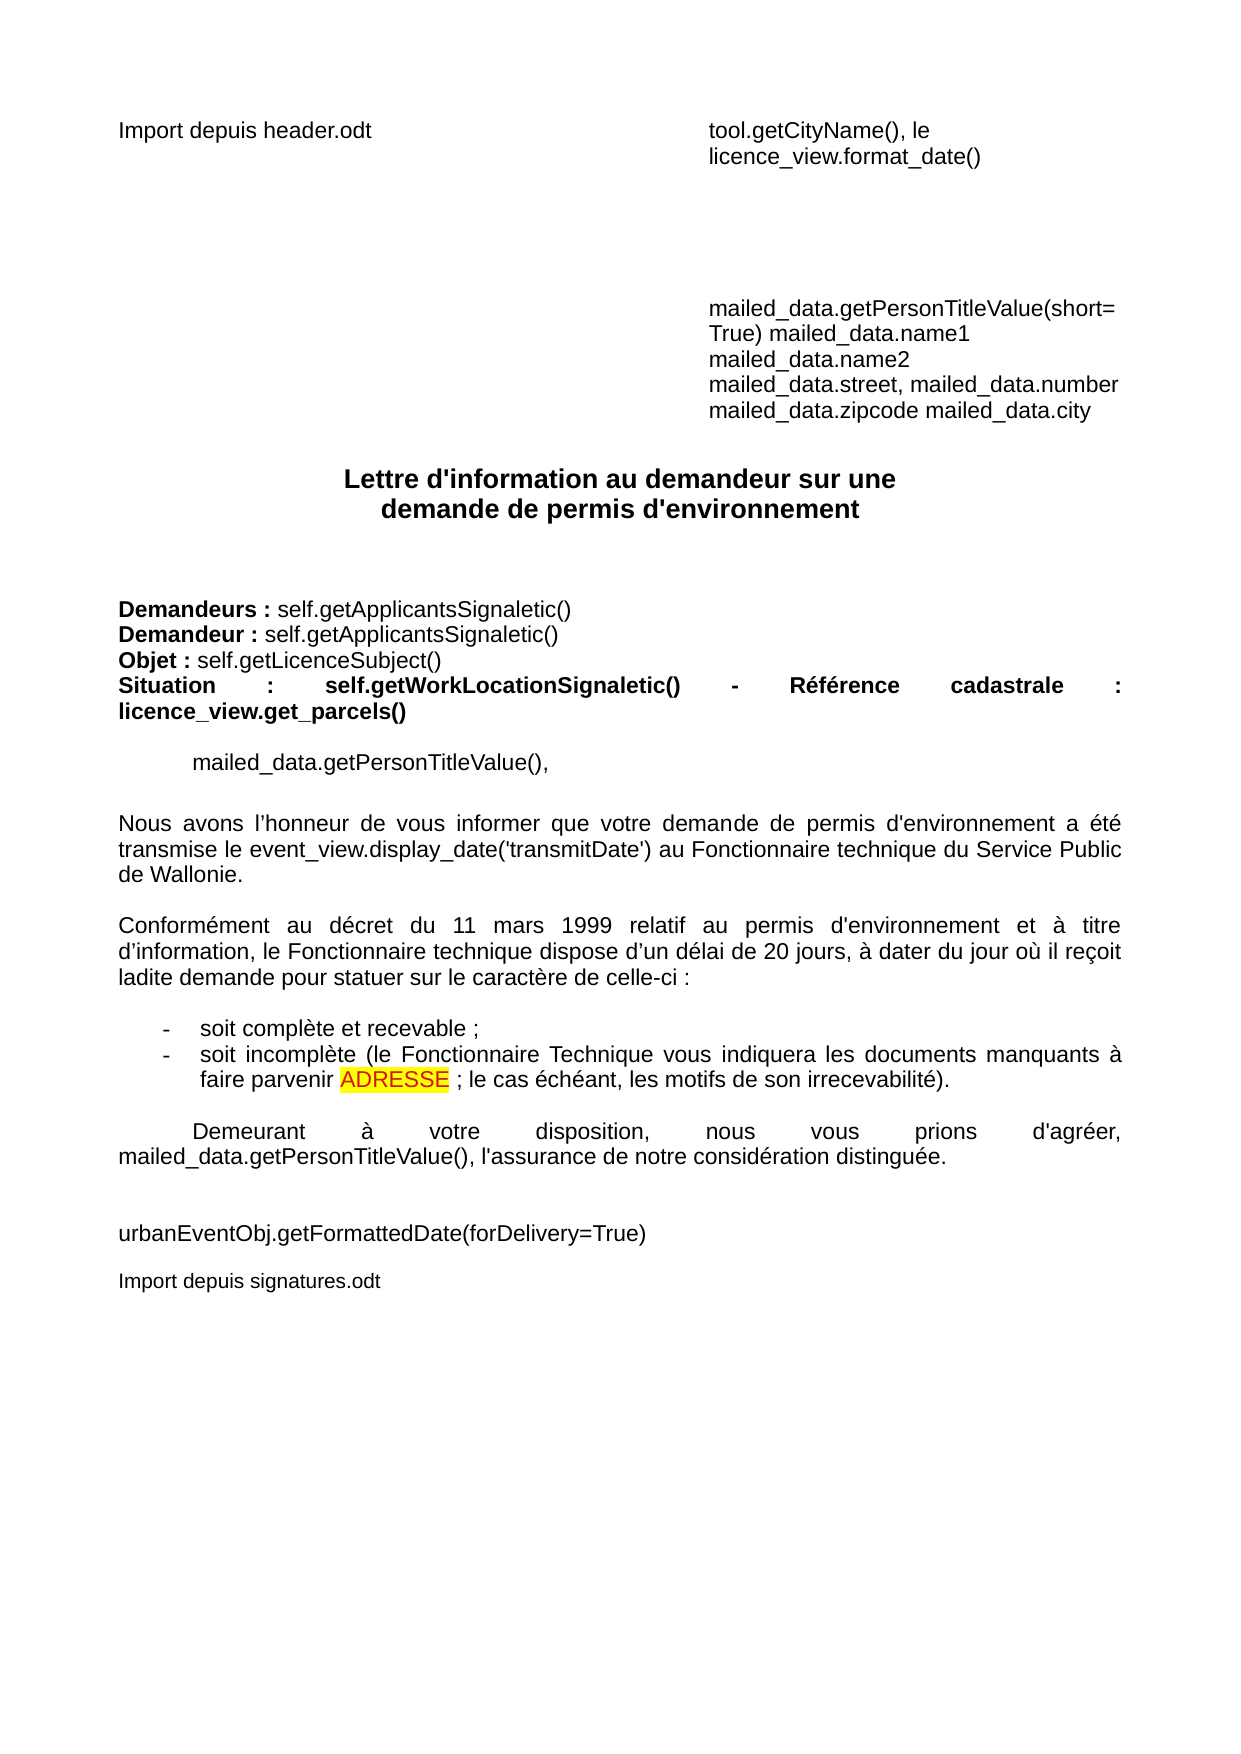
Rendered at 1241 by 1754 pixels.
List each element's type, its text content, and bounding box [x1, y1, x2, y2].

table_header Import depuis header.odt [118, 118, 708, 436]
text Conformément au décret du 11 mars 1999 relatif au permis d'environnement et à titre d’information, le Fonctionnaire technique dispose d’un délai de 20 jours, à dater du jour où il reçoit ladite demande pour statuer sur le caractère de celle-ci : [118, 913, 1122, 990]
title demande de permis d'environnement [118, 494, 1122, 524]
text Situation : self.getWorkLocationSignaletic() - Référence cadastrale : licence_view.get_parcels() [118, 673, 1122, 724]
list soit incomplète (le Fonctionnaire Technique vous indiquera les documents manquants à faire parvenir ADRESSE ; le cas échéant, les motifs de son irrecevabilité). [162, 1041, 1122, 1093]
list soit complète et recevable ; [162, 1016, 1122, 1041]
text Nous avons l’honneur de vous informer que votre demande de permis d'environnement a été transmise le event_view.display_date('transmitDate') au Fonctionnaire technique du Service Public de Wallonie. [118, 811, 1122, 887]
text Demandeurs : self.getApplicantsSignaletic() [118, 596, 1122, 622]
text mailed_data.getPersonTitleValue(), [118, 750, 1122, 776]
text Import depuis signatures.odt [118, 1270, 1122, 1293]
text Demeurant à votre disposition, nous vous prions d'agréer, mailed_data.getPersonTitleValue(), l'assurance de notre considération distinguée. [118, 1118, 1122, 1169]
text Demandeur : self.getApplicantsSignaletic() [118, 622, 1122, 647]
text urbanEventObj.getFormattedDate(forDelivery=True) [118, 1221, 1122, 1246]
table_header tool.getCityName(), le licence_view.format_date() mailed_data.getPersonTitleValue(short=True) mailed_data.name1 mailed_data.name2 mailed_data.street, mailed_data.number mailed_data.zipcode mailed_data.city [709, 118, 1128, 436]
title Lettre d'information au demandeur sur une [118, 463, 1122, 494]
text Objet : self.getLicenceSubject() [118, 647, 1122, 673]
